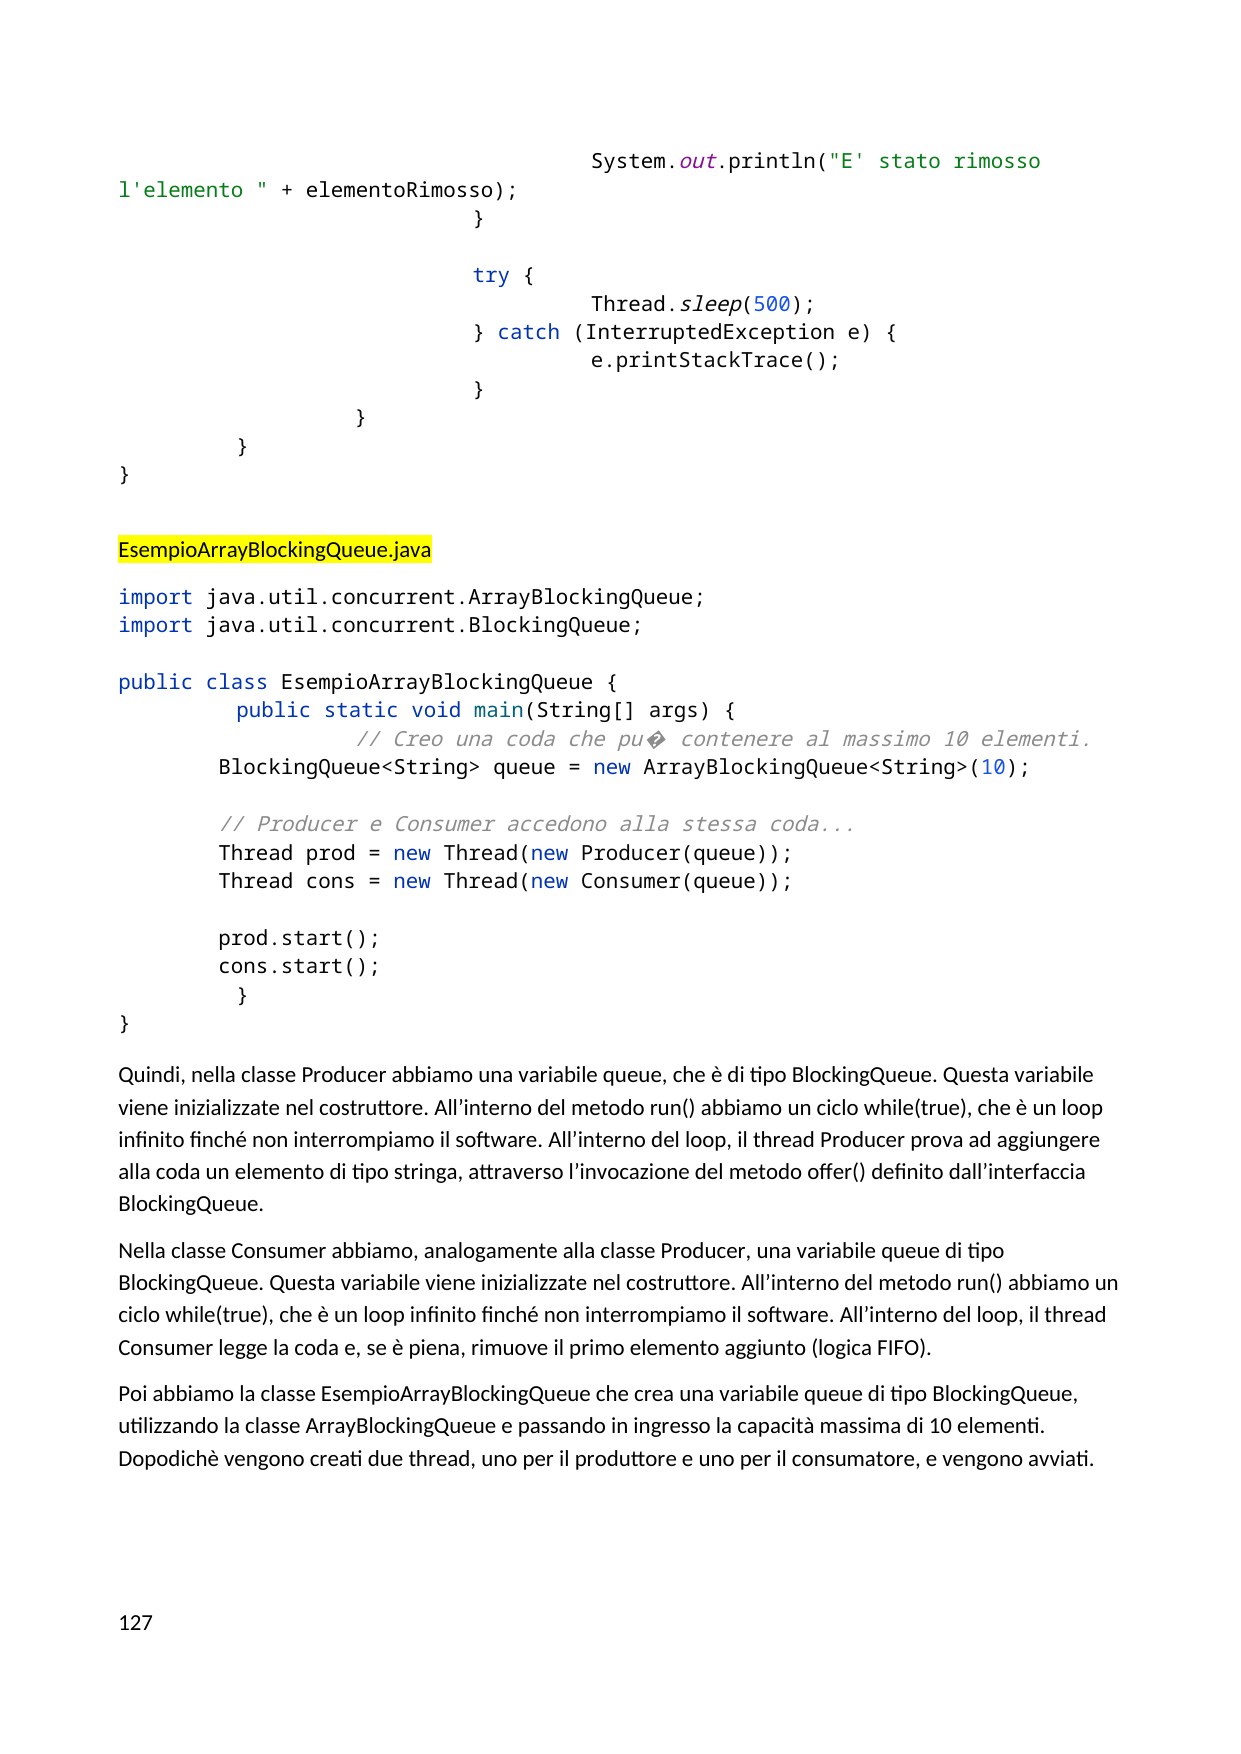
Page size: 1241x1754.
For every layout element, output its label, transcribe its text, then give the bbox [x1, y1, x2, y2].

text Quindi, nella classe Producer abbiamo una variabile queue, che è di tipo BlockingQueue. Questa variabile viene inizializzate nel costruttore. All’interno del metodo run() abbiamo un ciclo while(true), che è un loop infinito finché non interrompiamo il software. All’interno del loop, il thread Producer prova ad aggiungere alla coda un elemento di tipo stringa, attraverso l’invocazione del metodo offer() definito dall’interfaccia BlockingQueue. [118, 1061, 1122, 1217]
text Poi abbiamo la classe EsempioArrayBlockingQueue che crea una variabile queue di tipo BlockingQueue, utilizzando la classe ArrayBlockingQueue e passando in ingresso la capacità massima di 10 elementi. Dopodichè vengono creati due thread, uno per il produttore e uno per il consumatore, e vengono avviati. [118, 1379, 1122, 1472]
text import java.util.concurrent.ArrayBlockingQueue; import java.util.concurrent.BlockingQueue; public class EsempioArrayBlockingQueue { public static void main(String[] args) { // Creo una coda che pu� contenere al massimo 10 elementi. BlockingQueue<String> queue = new ArrayBlockingQueue<String>(10); // Producer e Consumer accedono alla stessa coda... Thread prod = new Thread(new Producer(queue)); Thread cons = new Thread(new Consumer(queue)); prod.start(); cons.start(); } } [118, 582, 1122, 1037]
text EsempioArrayBlockingQueue.java [118, 535, 1122, 563]
text System.out.println("E' stato rimosso l'elemento " + elementoRimosso); } try { Thread.sleep(500); } catch (InterruptedException e) { e.printStackTrace(); } } } } [118, 118, 1122, 488]
text Nella classe Consumer abbiamo, analogamente alla classe Producer, una variabile queue di tipo BlockingQueue. Questa variabile viene inizializzate nel costruttore. All’interno del metodo run() abbiamo un ciclo while(true), che è un loop infinito finché non interrompiamo il software. All’interno del loop, il thread Consumer legge la coda e, se è piena, rimuove il primo elemento aggiunto (logica FIFO). [118, 1236, 1122, 1361]
